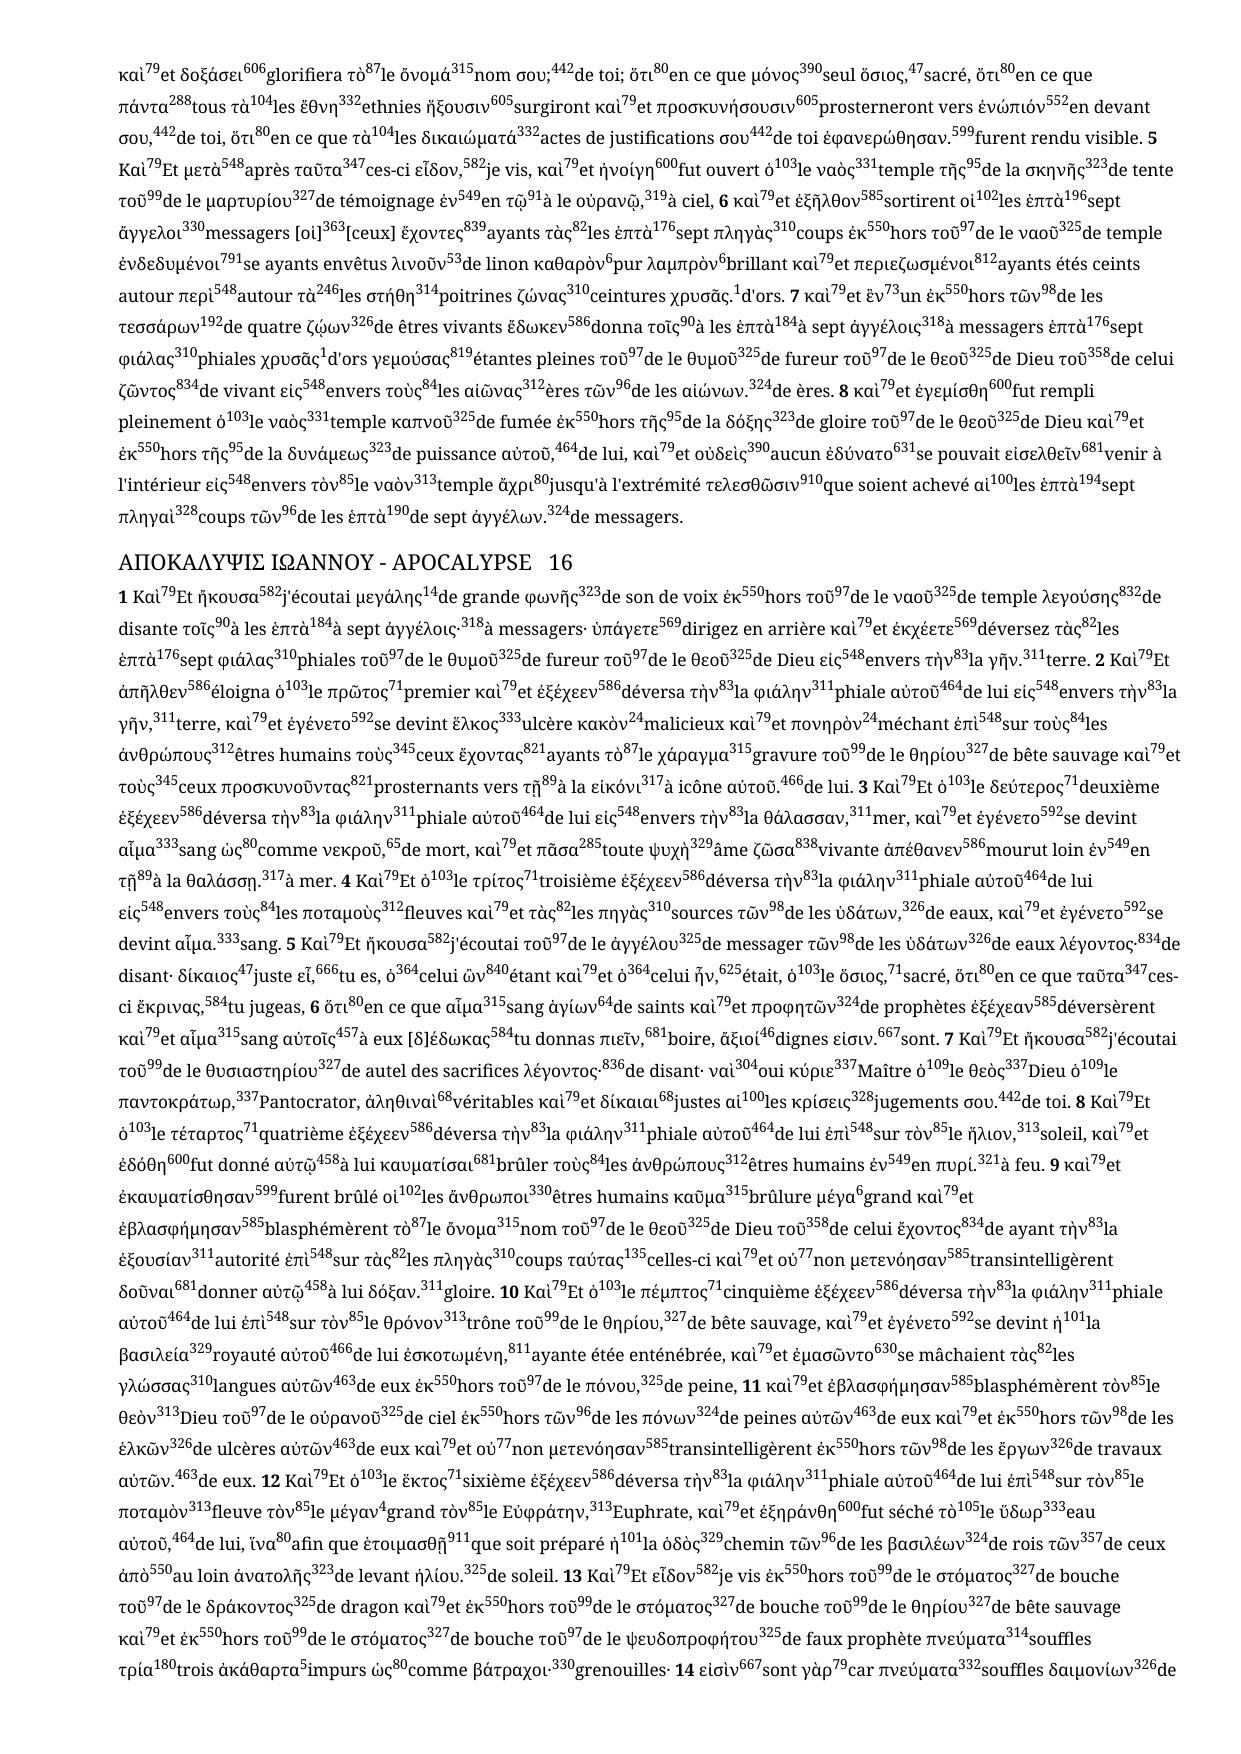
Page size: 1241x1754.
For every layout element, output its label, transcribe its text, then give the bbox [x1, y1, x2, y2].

text 1 Καὶ79Et ἤκουσα582j'écoutai μεγάλης14de grande φωνῆς323de son de voix ἐκ550hors τοῦ97de le ναοῦ325de temple λεγούσης832de disante τοῖς90à les ἑπτὰ184à sept ἀγγέλοις·318à messagers· ὑπάγετε569dirigez en arrière καὶ79et ἐκχέετε569déversez τὰς82les ἑπτὰ176sept φιάλας310phiales τοῦ97de le θυμοῦ325de fureur τοῦ97de le θεοῦ325de Dieu εἰς548envers τὴν83la γῆν.311terre. 2 Καὶ79Et ἀπῆλθεν586éloigna ὁ103le πρῶτος71premier καὶ79et ἐξέχεεν586déversa τὴν83la φιάλην311phiale αὐτοῦ464de lui εἰς548envers τὴν83la γῆν,311terre, καὶ79et ἐγένετο592se devint ἕλκος333ulcère κακὸν24malicieux καὶ79et πονηρὸν24méchant ἐπὶ548sur τοὺς84les ἀνθρώπους312êtres humains τοὺς345ceux ἔχοντας821ayants τὸ87le χάραγμα315gravure τοῦ99de le θηρίου327de bête sauvage καὶ79et τοὺς345ceux προσκυνοῦντας821prosternants vers τῇ89à la εἰκόνι317à icône αὐτοῦ.466de lui. 3 Καὶ79Et ὁ103le δεύτερος71deuxième ἐξέχεεν586déversa τὴν83la φιάλην311phiale αὐτοῦ464de lui εἰς548envers τὴν83la θάλασσαν,311mer, καὶ79et ἐγένετο592se devint αἷμα333sang ὡς80comme νεκροῦ,65de mort, καὶ79et πᾶσα285toute ψυχὴ329âme ζῶσα838vivante ἀπέθανεν586mourut loin ἐν549en τῇ89à la θαλάσσῃ.317à mer. 4 Καὶ79Et ὁ103le τρίτος71troisième ἐξέχεεν586déversa τὴν83la φιάλην311phiale αὐτοῦ464de lui εἰς548envers τοὺς84les ποταμοὺς312fleuves καὶ79et τὰς82les πηγὰς310sources τῶν98de les ὑδάτων,326de eaux, καὶ79et ἐγένετο592se devint αἷμα.333sang. 5 Καὶ79Et ἤκουσα582j'écoutai τοῦ97de le ἀγγέλου325de messager τῶν98de les ὑδάτων326de eaux λέγοντος·834de disant· δίκαιος47juste εἶ,666tu es, ὁ364celui ὢν840étant καὶ79et ὁ364celui ἦν,625était, ὁ103le ὅσιος,71sacré, ὅτι80en ce que ταῦτα347ces-ci ἔκρινας,584tu jugeas, 6 ὅτι80en ce que αἷμα315sang ἁγίων64de saints καὶ79et προφητῶν324de prophètes ἐξέχεαν585déversèrent καὶ79et αἷμα315sang αὐτοῖς457à eux [δ]έδωκας584tu donnas πιεῖν,681boire, ἄξιοί46dignes εἰσιν.667sont. 7 Καὶ79Et ἤκουσα582j'écoutai τοῦ99de le θυσιαστηρίου327de autel des sacrifices λέγοντος·836de disant· ναὶ304oui κύριε337Maître ὁ109le θεὸς337Dieu ὁ109le παντοκράτωρ,337Pantocrator, ἀληθιναὶ68véritables καὶ79et δίκαιαι68justes αἱ100les κρίσεις328jugements σου.442de toi. 8 Καὶ79Et ὁ103le τέταρτος71quatrième ἐξέχεεν586déversa τὴν83la φιάλην311phiale αὐτοῦ464de lui ἐπὶ548sur τὸν85le ἥλιον,313soleil, καὶ79et ἐδόθη600fut donné αὐτῷ458à lui καυματίσαι681brûler τοὺς84les ἀνθρώπους312êtres humains ἐν549en πυρί.321à feu. 9 καὶ79et ἐκαυματίσθησαν599furent brûlé οἱ102les ἄνθρωποι330êtres humains καῦμα315brûlure μέγα6grand καὶ79et ἐβλασφήμησαν585blasphémèrent τὸ87le ὄνομα315nom τοῦ97de le θεοῦ325de Dieu τοῦ358de celui ἔχοντος834de ayant τὴν83la ἐξουσίαν311autorité ἐπὶ548sur τὰς82les πληγὰς310coups ταύτας135celles-ci καὶ79et οὐ77non μετενόησαν585transintelligèrent δοῦναι681donner αὐτῷ458à lui δόξαν.311gloire. 10 Καὶ79Et ὁ103le πέμπτος71cinquième ἐξέχεεν586déversa τὴν83la φιάλην311phiale αὐτοῦ464de lui ἐπὶ548sur τὸν85le θρόνον313trône τοῦ99de le θηρίου,327de bête sauvage, καὶ79et ἐγένετο592se devint ἡ101la βασιλεία329royauté αὐτοῦ466de lui ἐσκοτωμένη,811ayante étée enténébrée, καὶ79et ἐμασῶντο630se mâchaient τὰς82les γλώσσας310langues αὐτῶν463de eux ἐκ550hors τοῦ97de le πόνου,325de peine, 11 καὶ79et ἐβλασφήμησαν585blasphémèrent τὸν85le θεὸν313Dieu τοῦ97de le οὐρανοῦ325de ciel ἐκ550hors τῶν96de les πόνων324de peines αὐτῶν463de eux καὶ79et ἐκ550hors τῶν98de les ἑλκῶν326de ulcères αὐτῶν463de eux καὶ79et οὐ77non μετενόησαν585transintelligèrent ἐκ550hors τῶν98de les ἔργων326de travaux αὐτῶν.463de eux. 12 Καὶ79Et ὁ103le ἕκτος71sixième ἐξέχεεν586déversa τὴν83la φιάλην311phiale αὐτοῦ464de lui ἐπὶ548sur τὸν85le ποταμὸν313fleuve τὸν85le μέγαν4grand τὸν85le Εὐφράτην,313Euphrate, καὶ79et ἐξηράνθη600fut séché τὸ105le ὕδωρ333eau αὐτοῦ,464de lui, ἵνα80afin que ἑτοιμασθῇ911que soit préparé ἡ101la ὁδὸς329chemin τῶν96de les βασιλέων324de rois τῶν357de ceux ἀπὸ550au loin ἀνατολῆς323de levant ἡλίου.325de soleil. 13 Καὶ79Et εἶδον582je vis ἐκ550hors τοῦ99de le στόματος327de bouche τοῦ97de le δράκοντος325de dragon καὶ79et ἐκ550hors τοῦ99de le στόματος327de bouche τοῦ99de le θηρίου327de bête sauvage καὶ79et ἐκ550hors τοῦ99de le στόματος327de bouche τοῦ97de le ψευδοπροφήτου325de faux prophète πνεύματα314souffles τρία180trois ἀκάθαρτα5impurs ὡς80comme βάτραχοι·330grenouilles· 14 εἰσὶν667sont γὰρ79car πνεύματα332souffles δαιμονίων326de démons ποιοῦντα841faisants σημεῖα,314signes, ἃ499lesquels ἐκπορεύεται674se va au dehors ἐπὶ548sur τοὺς84les βασιλεῖς312rois τῆς95de la οἰκουμένης323de écoumène ὅλης279de toute entière συναγαγεῖν681mener ensemble αὐτοὺς451eux εἰς548envers τὸν85le πόλεμον313guerre τῆς95de la ἡμέρας323de journée τῆς95de la μεγάλης14de grande τοῦ97de le θεοῦ325de Dieu τοῦ97de le παντοκράτορος.325de Pantocrator. 15 Ἰδοὺ306Voici ἔρχομαι670je me viens ὡς80comme κλέπτης.331voleur. μακάριος47bienheureux ὁ364celui γρηγορῶν840vigilant καὶ79et τηρῶν840gardant τὰ86les ἱμάτια314himations αὐτοῦ,464de lui, ἵνα80afin que μὴ77ne pas γυμνὸς71nu περιπατῇ921que piétine autour καὶ79et βλέπωσιν920que regardent τὴν83la ἀσχημοσύνην311inélégance αὐτοῦ.464de lui. 16 Καὶ79Et συνήγαγεν586mena ensemble αὐτοὺς451eux εἰς548envers τὸν85le τόπον313lieu τὸν346celui καλούμενον875étant appelé Ἑβραϊστὶ77En Hébreu Ἁρμαγεδών.315Harmaguédon. 17 Καὶ79Et ὁ103le ἕβδομος71septième ἐξέχεεν586déversa τὴν83la φιάλην311phiale αὐτοῦ464de lui ἐπὶ548sur τὸν85le ἀέρα,313air, καὶ79et ἐξῆλθεν586sortit φωνὴ329son de voix μεγάλη20grande ἐκ550hors τοῦ97de le ναοῦ325de temple ἀπὸ550au loin τοῦ97de le θρόνου325de trône λέγουσα·838disante· γέγονεν.642a devenu. 18 καὶ79et ἐγένοντο591se devinrent ἀστραπαὶ328éclairs καὶ79et φωναὶ328sons de voix καὶ79et βρονταὶ328tonnerres καὶ79et σεισμὸς331séisme ἐγένετο592se devint μέγας,22grand, οἷος498tel que οὐκ77non ἐγένετο592se devint ἀφ᾽550au loin οὗ492de lequel ἄνθρωπος331être humain ἐγένοντο591se devinrent ἐπὶ550sur τῆς95de la γῆς323de terre τηλικοῦτος156celui-ci aussi grand σεισμὸς331séisme οὕτω77ainsi μέγας.47grand. 19 καὶ79et ἐγένετο592se devint ἡ101la πόλις329cité ἡ101la μεγάλη20grande εἰς548envers τρία180trois μέρη314parts καὶ79et αἱ100les πόλεις328cités τῶν98de les ἐθνῶν326de ethnies ἔπεσαν.585tombèrent. καὶ79et Βαβυλὼν329Babylone ἡ101la μεγάλη20grande ἐμνήσθη600fut mémorisé ἐνώπιον552en devant τοῦ97de le θεοῦ325de Dieu δοῦναι681donner αὐτῇ456à elle τὸ87le ποτήριον315récipient à boire τοῦ97de le οἴνου325de vin τοῦ97de le θυμοῦ325de fureur τῆς95de la ὀργῆς323de colère αὐτοῦ.464de lui. 20 καὶ79et πᾶσα285toute νῆσος329île ἔφυγεν586fuit καὶ79et ὄρη332montagnes οὐχ77non εὑρέθησαν.599furent trouvé. 21 καὶ79et χάλαζα329grêle μεγάλη20grande ὡς77comme ταλαντιαία69de talent καταβαίνει668descend ἐκ550hors τοῦ97de le οὐρανοῦ325de ciel ἐπὶ548sur τοὺς84les ἀνθρώπους,312êtres humains, καὶ79et ἐβλασφήμησαν585blasphémèrent οἱ102les ἄνθρωποι330êtres humains τὸν85le θεὸν313Dieu ἐκ550hors τῆς95de la πληγῆς323de coup τῆς95de la χαλάζης,323de grêle, ὅτι80en ce que μεγάλη45grande ἐστὶν668est ἡ101la πληγὴ329coup αὐτῆς462de elle σφόδρα.77véhémentement. [118, 581, 1181, 1682]
text 1 Καὶ79Et εἶδον582je vis ἄλλο117autre σημεῖον315signe ἐν549en τῷ91à le οὐρανῷ319à ciel μέγα55grand καὶ79et θαυμαστόν,55extraordinaire, ἀγγέλους312messagers ἑπτὰ178sept ἔχοντας821ayants πληγὰς310coups ἑπτὰ176sept τὰς82les ἐσχάτας,200dernières, ὅτι80en ce que ἐν549en αὐταῖς455à elles ἐτελέσθη600fut achevé ὁ103le θυμὸς331fureur τοῦ97de le θεοῦ.325de Dieu. 2 Καὶ79Et εἶδον582je vis ὡς80comme θάλασσαν311mer ὑαλίνην2de verre μεμιγμένην794ayante étée mixée πυρὶ321à feu καὶ79et τοὺς345ceux νικῶντας821vainquants ἐκ550hors τοῦ99de le θηρίου327de bête sauvage καὶ79et ἐκ550hors τῆς95de la εἰκόνος323de icône αὐτοῦ466de lui καὶ79et ἐκ550hors τοῦ97de le ἀριθμοῦ325de nombre τοῦ99de le ὀνόματος327de nom αὐτοῦ466de lui ἑστῶτας769ayants dressés ἐπὶ548sur τὴν83la θάλασσαν311mer τὴν83la ὑαλίνην2de verre ἔχοντας821ayants κιθάρας310cithares τοῦ97de le θεοῦ.325de Dieu. 3 καὶ79et ᾄδουσιν667chantent τὴν83la ᾠδὴν311ode Μωϋσέως325de Môusês τοῦ97de le δούλου325de mâle esclave τοῦ97de le θεοῦ325de Dieu καὶ79et τὴν83la ᾠδὴν311ode τοῦ99de le ἀρνίου327de petit agneau λέγοντες·839disants· μεγάλα72grands καὶ79et θαυμαστὰ72extraordinaires τὰ104les ἔργα332travaux σου,442de toi, κύριε337Maître ὁ109le θεὸς337Dieu ὁ109le παντοκράτωρ·337Pantocrator· δίκαιαι68justes καὶ79et ἀληθιναὶ68véritables αἱ100les ὁδοί328chemins σου,442de toi, ὁ109le βασιλεὺς337roi τῶν96de les αἰώνων.324de ères. 4 τίς410quel οὐ77non μὴ77ne pas φοβηθῇ,911que soit effrayé, κύριε,337Maître, καὶ79et δοξάσει606glorifiera τὸ87le ὄνομά315nom σου;442de toi; ὅτι80en ce que μόνος390seul ὅσιος,47sacré, ὅτι80en ce que πάντα288tous τὰ104les ἔθνη332ethnies ἥξουσιν605surgiront καὶ79et προσκυνήσουσιν605prosterneront vers ἐνώπιόν552en devant σου,442de toi, ὅτι80en ce que τὰ104les δικαιώματά332actes de justifications σου442de toi ἐφανερώθησαν.599furent rendu visible. 5 Καὶ79Et μετὰ548après ταῦτα347ces-ci εἶδον,582je vis, καὶ79et ἠνοίγη600fut ouvert ὁ103le ναὸς331temple τῆς95de la σκηνῆς323de tente τοῦ99de le μαρτυρίου327de témoignage ἐν549en τῷ91à le οὐρανῷ,319à ciel, 6 καὶ79et ἐξῆλθον585sortirent οἱ102les ἑπτὰ196sept ἄγγελοι330messagers [οἱ]363[ceux] ἔχοντες839ayants τὰς82les ἑπτὰ176sept πληγὰς310coups ἐκ550hors τοῦ97de le ναοῦ325de temple ἐνδεδυμένοι791se ayants envêtus λινοῦν53de linon καθαρὸν6pur λαμπρὸν6brillant καὶ79et περιεζωσμένοι812ayants étés ceints autour περὶ548autour τὰ246les στήθη314poitrines ζώνας310ceintures χρυσᾶς.1d'ors. 7 καὶ79et ἓν73un ἐκ550hors τῶν98de les τεσσάρων192de quatre ζῴων326de êtres vivants ἔδωκεν586donna τοῖς90à les ἑπτὰ184à sept ἀγγέλοις318à messagers ἑπτὰ176sept φιάλας310phiales χρυσᾶς1d'ors γεμούσας819étantes pleines τοῦ97de le θυμοῦ325de fureur τοῦ97de le θεοῦ325de Dieu τοῦ358de celui ζῶντος834de vivant εἰς548envers τοὺς84les αἰῶνας312ères τῶν96de les αἰώνων.324de ères. 8 καὶ79et ἐγεμίσθη600fut rempli pleinement ὁ103le ναὸς331temple καπνοῦ325de fumée ἐκ550hors τῆς95de la δόξης323de gloire τοῦ97de le θεοῦ325de Dieu καὶ79et ἐκ550hors τῆς95de la δυνάμεως323de puissance αὐτοῦ,464de lui, καὶ79et οὐδεὶς390aucun ἐδύνατο631se pouvait εἰσελθεῖν681venir à l'intérieur εἰς548envers τὸν85le ναὸν313temple ἄχρι80jusqu'à l'extrémité τελεσθῶσιν910que soient achevé αἱ100les ἑπτὰ194sept πληγαὶ328coups τῶν96de les ἑπτὰ190de sept ἀγγέλων.324de messagers. [118, 59, 1181, 528]
text ΑΠΟΚΑΛΥΨΙΣ ΙΩΑΝΝΟΥ - APOCALYPSE 16 [118, 547, 1181, 577]
